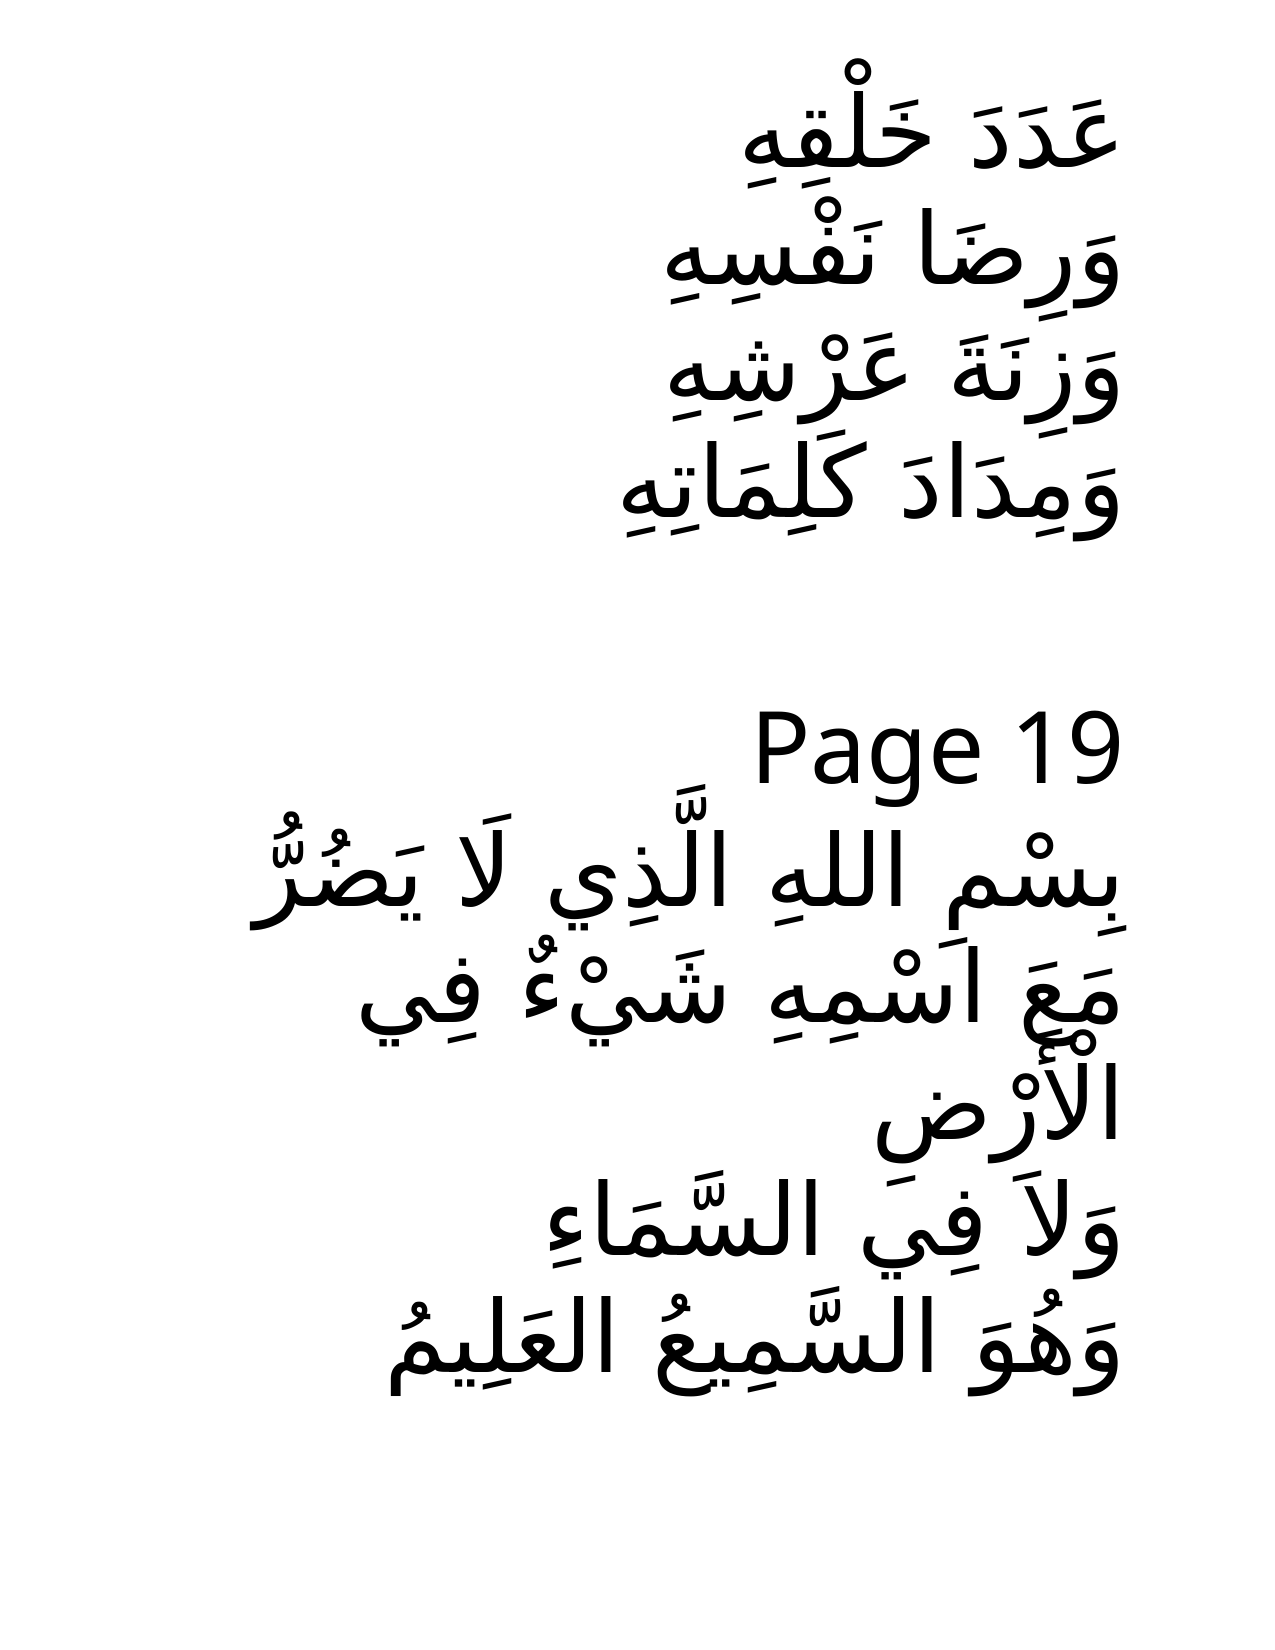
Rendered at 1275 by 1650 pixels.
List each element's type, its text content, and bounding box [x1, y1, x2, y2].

text بِسْمِ اللهِ الَّذِي لَا يَضُرُّ مَعَ اسْمِهِ شَيْءٌ فِي الْأَرْضِ [150, 813, 1125, 1163]
text وَرِضَا نَفْسِهِ [150, 191, 1125, 308]
text وَلاَ فِي السَّمَاءِ [150, 1163, 1125, 1279]
text وَمِدَادَ كَلِمَاتِهِ [150, 424, 1125, 541]
text عَدَدَ خَلْقِهِ [150, 75, 1125, 191]
text Page 19 [150, 677, 1125, 813]
text وَهُوَ السَّمِيعُ العَلِيمُ [150, 1279, 1125, 1396]
text وَزِنَةَ عَرْشِهِ [150, 308, 1125, 424]
